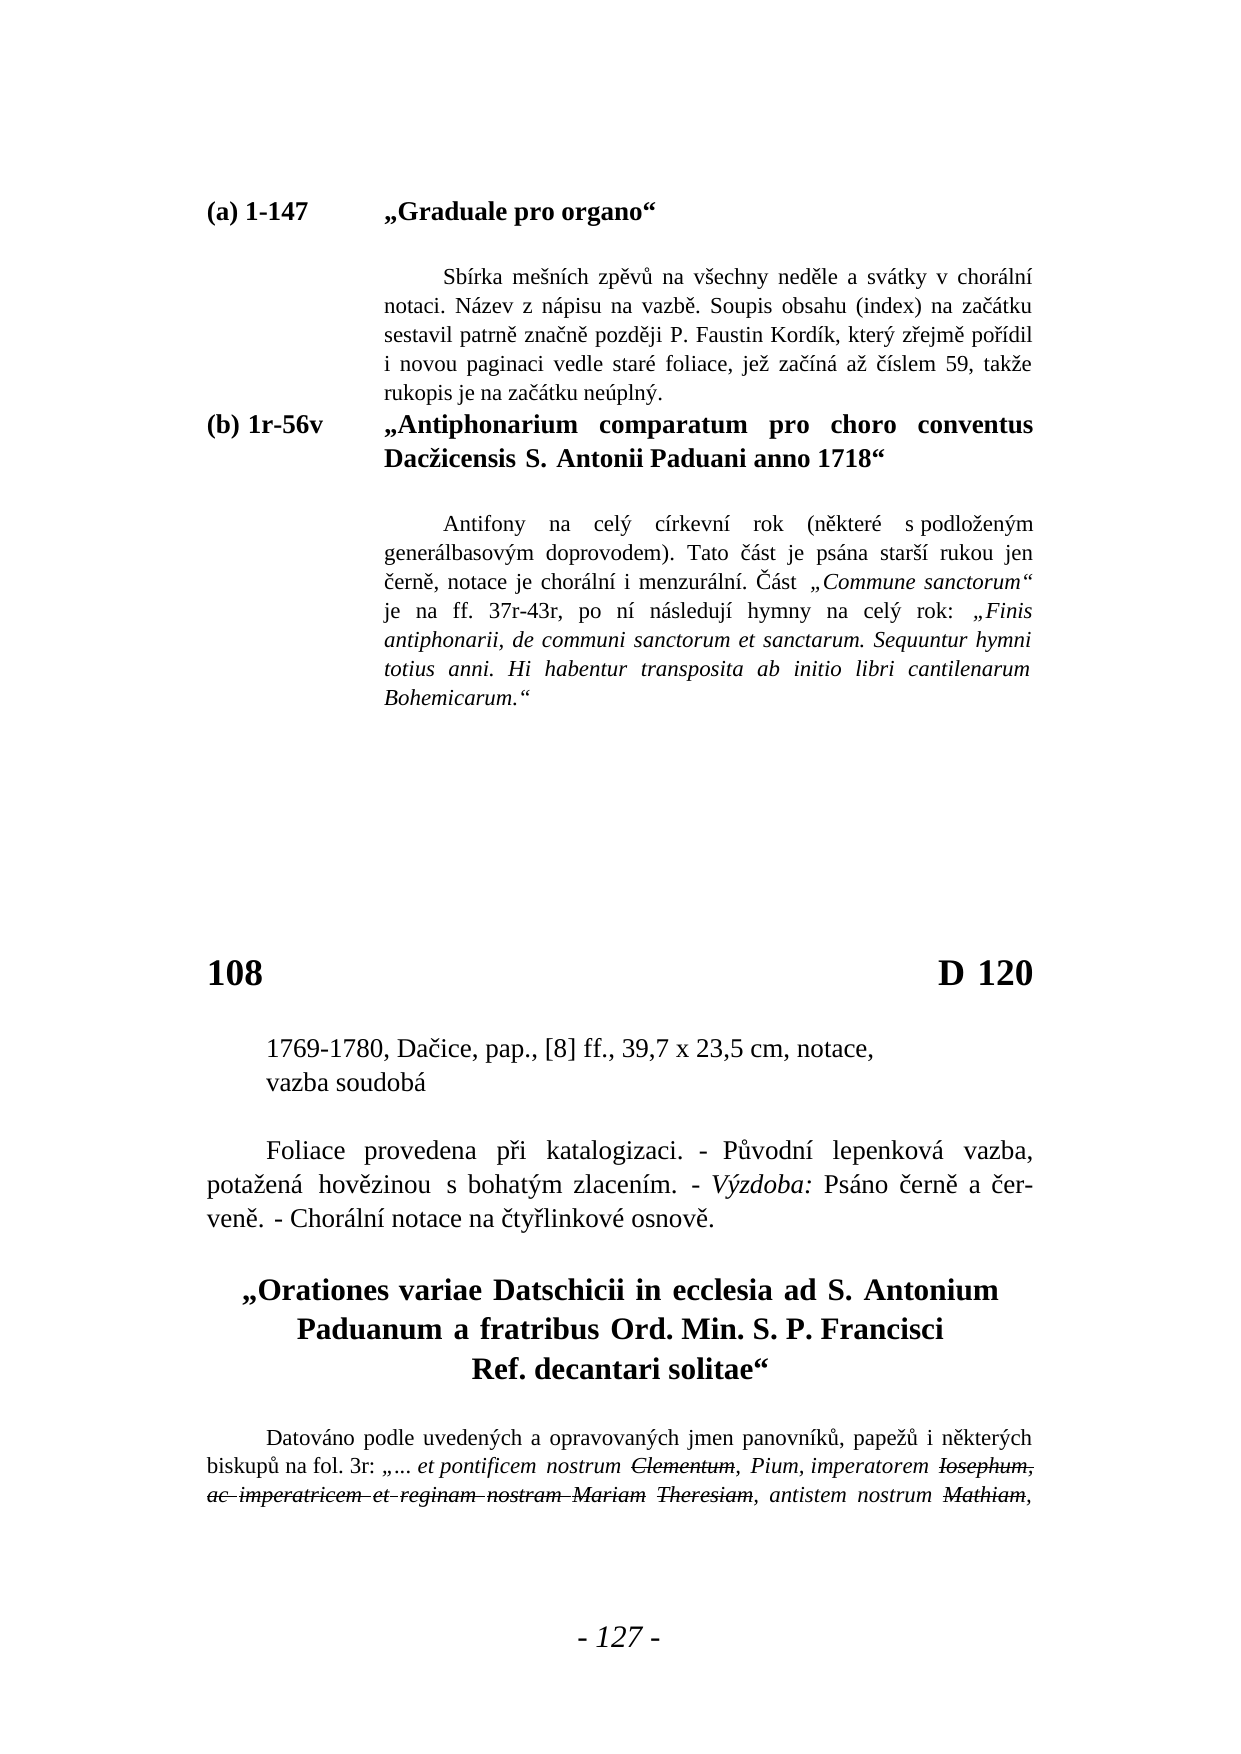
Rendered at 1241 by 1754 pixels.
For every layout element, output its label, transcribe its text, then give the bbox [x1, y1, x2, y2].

text Datováno podle uvedených a opravovaných jmen panovníků, papežů i některých biskupů na fol. 3r: „... et pontificem nostrum Clementum, Pium, imperatorem Iosephum, ac imperatricem et reginam nostram Mariam Theresiam, antistem nostrum Mathiam, [207, 1423, 1033, 1508]
text Foliace provedena při katalogizaci. - Původní lepenková vazba, potažená hovězinou s bohatým zlacením. - Výzdoba: Psáno černě a čer- veně. - Chorální notace na čtyřlinkové osnově. [207, 1134, 1033, 1234]
text Antifony na celý církevní rok (některé s podloženým generálbasovým doprovodem). Tato část je psána starší rukou jen černě, notace je chorální i menzurální. Část „Commune sanctorum“ je na ff. 37r-43r, po ní následují hymny na celý rok: „Finis antiphonarii, de communi sanctorum et sanctarum. Sequuntur hymni totius anni. Hi habentur transposita ab initio libri cantilenarum Bohemicarum.“ [384, 511, 1033, 711]
text 108 D 120 [207, 950, 1033, 993]
text „Orationes variae Datschicii in ecclesia ad S. Antonium Paduanum a fratribus Ord. Min. S. P. Francisci Ref. decantari solitae“ [207, 1271, 1033, 1386]
text 1769-1780, Dačice, pap., [8] ff., 39,7 x 23,5 cm, notace, vazba soudobá [266, 1032, 1033, 1097]
text (b) 1r-56v „Antiphonarium comparatum pro choro conventus Dacžicensis S. Antonii Paduani anno 1718“ [207, 408, 1033, 473]
text Sbírka mešních zpěvů na všechny neděle a svátky v chorální notaci. Název z nápisu na vazbě. Soupis obsahu (index) na začátku sestavil patrně značně později P. Faustin Kordík, který zřejmě pořídil i novou paginaci vedle staré foliace, jež začíná až číslem 59, takže rukopis je na začátku neúplný. [384, 263, 1033, 405]
text (a) 1-147 „Graduale pro organo“ [207, 195, 1033, 226]
